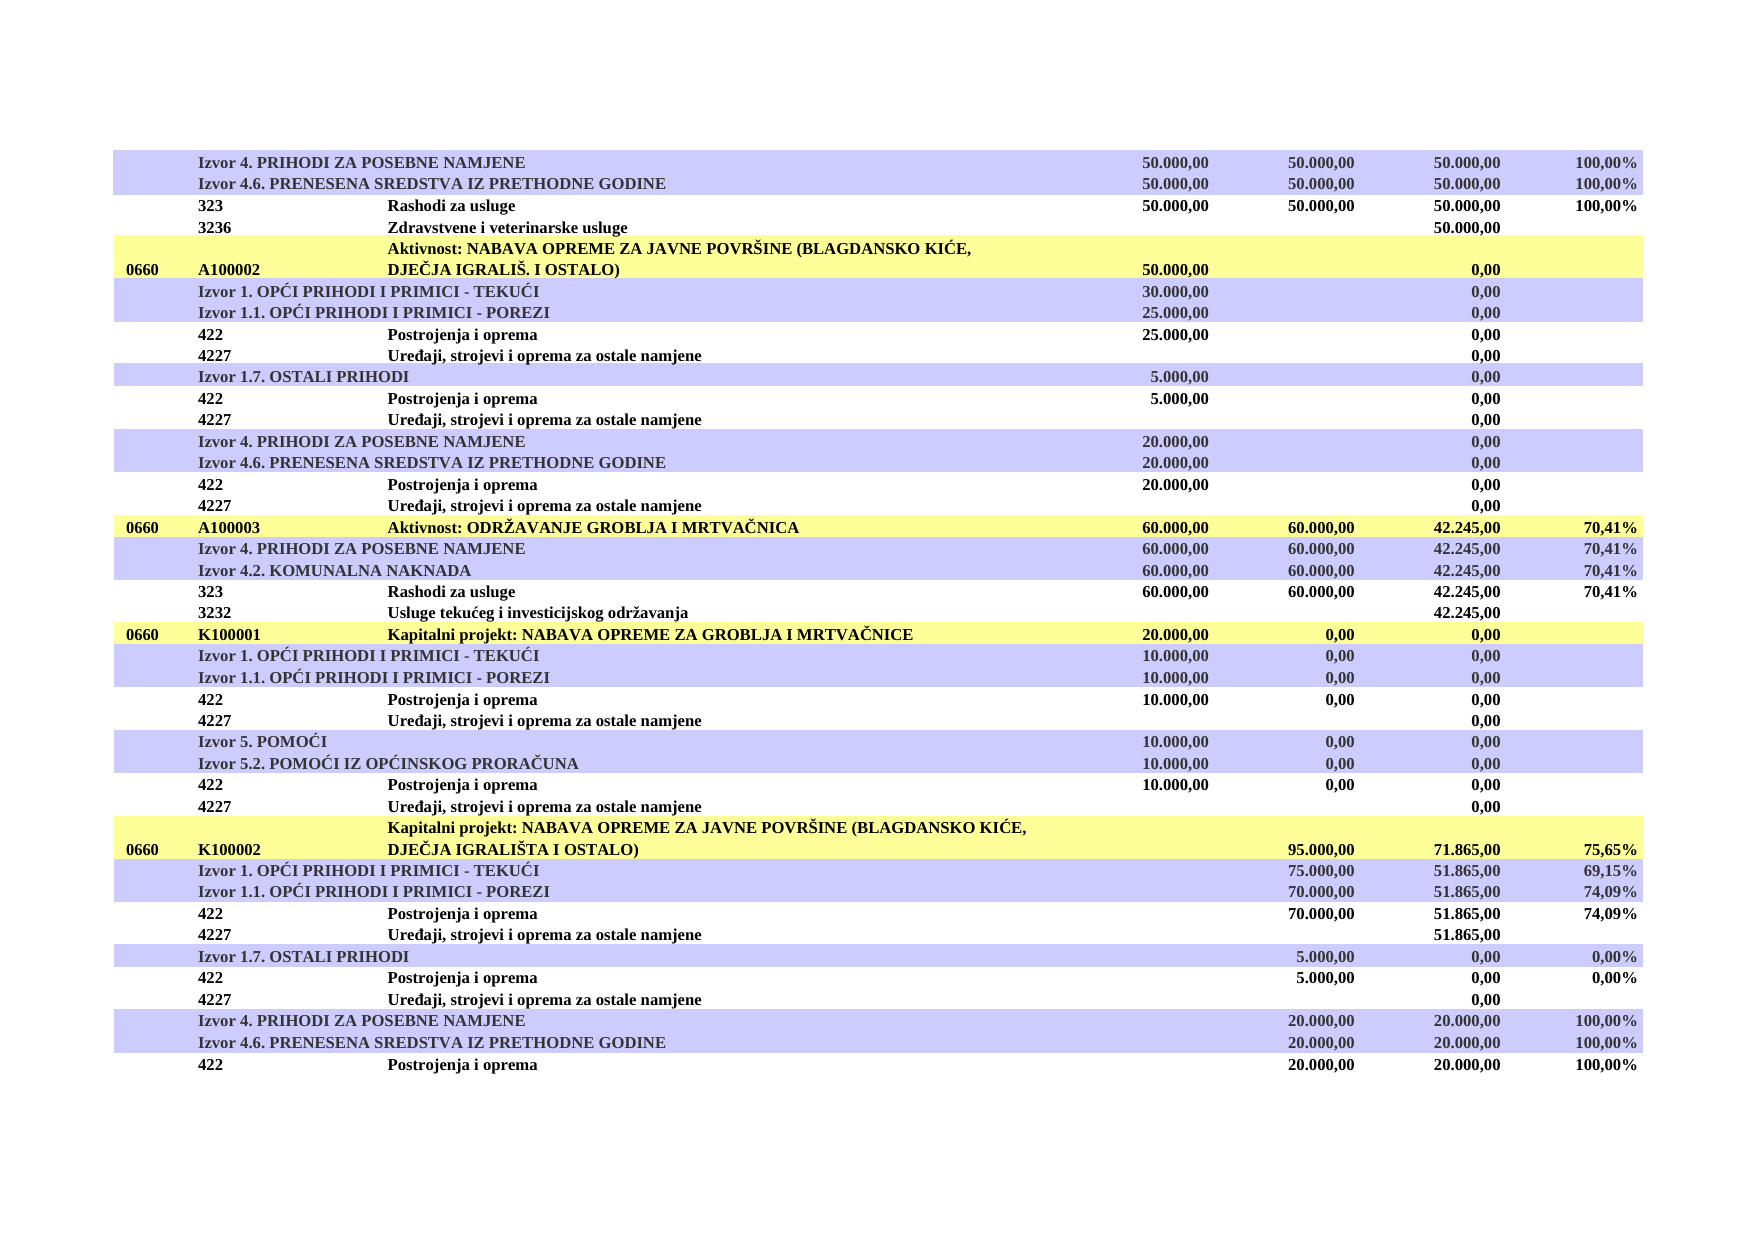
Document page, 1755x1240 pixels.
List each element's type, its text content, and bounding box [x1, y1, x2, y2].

table_cell Postrojenja i oprema [388, 773, 1089, 794]
table_cell 5.000,00 [1238, 967, 1383, 987]
table_cell 100,00% [1533, 1053, 1637, 1074]
table_cell 422 [198, 773, 387, 794]
table_cell [1090, 794, 1237, 816]
table_cell [115, 386, 198, 408]
table_cell 0,00 [1383, 687, 1533, 708]
table_cell [115, 601, 198, 622]
table_cell Uređaji, strojevi i oprema za ostale namjene [388, 923, 1089, 944]
table_cell 0,00 [1238, 687, 1383, 708]
table_cell 422 [198, 902, 387, 923]
table_cell [1533, 472, 1637, 494]
table_cell [115, 1053, 198, 1074]
table_cell [1533, 794, 1637, 816]
table_cell [1533, 344, 1637, 363]
table_cell 3232 [198, 601, 387, 622]
table_cell Postrojenja i oprema [388, 322, 1089, 344]
table_cell [1090, 923, 1237, 944]
table_cell Postrojenja i oprema [388, 472, 1089, 494]
table_cell 50.000,00 [1383, 215, 1533, 235]
table_cell 422 [198, 472, 387, 494]
table_cell 3236 [198, 215, 387, 235]
table_cell 60.000,00 [1090, 580, 1237, 601]
table_cell [115, 687, 198, 708]
table_cell [115, 322, 198, 344]
table_cell Postrojenja i oprema [388, 1053, 1089, 1074]
table_cell 4227 [198, 408, 387, 429]
table_cell [1238, 472, 1383, 494]
table_cell [1238, 322, 1383, 344]
table_cell [1533, 687, 1637, 708]
table_cell [1533, 322, 1637, 344]
table_cell 323 [198, 195, 387, 215]
table_cell Zdravstvene i veterinarske usluge [388, 215, 1089, 235]
table_cell 0,00 [1383, 794, 1533, 816]
table_cell [115, 494, 198, 515]
table_cell 42.245,00 [1383, 601, 1533, 622]
table_cell Uređaji, strojevi i oprema za ostale namjene [388, 344, 1089, 363]
table_cell [1238, 215, 1383, 235]
table_cell [1533, 923, 1637, 944]
table_cell [1090, 1053, 1237, 1074]
table_cell 51.865,00 [1383, 902, 1533, 923]
table_cell [115, 472, 198, 494]
table_cell [115, 794, 198, 816]
table_cell Rashodi za usluge [388, 195, 1089, 215]
table_cell 4227 [198, 923, 387, 944]
table_cell [1533, 601, 1637, 622]
table_cell 25.000,00 [1090, 322, 1237, 344]
table_cell 0,00 [1383, 386, 1533, 408]
table_cell 422 [198, 322, 387, 344]
table_cell 0,00 [1383, 709, 1533, 730]
table_cell [115, 344, 198, 363]
table_cell Uređaji, strojevi i oprema za ostale namjene [388, 794, 1089, 816]
table_cell [115, 773, 198, 794]
table_cell [115, 709, 198, 730]
table_cell [115, 988, 198, 1009]
table_cell [1533, 215, 1637, 235]
table_cell 20.000,00 [1090, 472, 1237, 494]
table_cell 0,00 [1383, 408, 1533, 429]
table_cell [1238, 344, 1383, 363]
table_cell [1533, 773, 1637, 794]
table_cell 0,00 [1238, 773, 1383, 794]
table_cell 10.000,00 [1090, 687, 1237, 708]
table_cell 0,00% [1533, 967, 1637, 987]
table_cell [1090, 494, 1237, 515]
table_cell [115, 408, 198, 429]
table_cell [115, 580, 198, 601]
table_cell 4227 [198, 794, 387, 816]
table_cell [1238, 923, 1383, 944]
table_cell [1533, 408, 1637, 429]
table_cell Postrojenja i oprema [388, 687, 1089, 708]
table_cell [115, 215, 198, 235]
table_cell [1533, 709, 1637, 730]
table_cell [1533, 988, 1637, 1009]
table_cell Rashodi za usluge [388, 580, 1089, 601]
table_cell 0,00 [1383, 967, 1533, 987]
table_cell [1238, 709, 1383, 730]
table_cell Uređaji, strojevi i oprema za ostale namjene [388, 494, 1089, 515]
table_cell [1090, 215, 1237, 235]
table_cell Postrojenja i oprema [388, 902, 1089, 923]
table_cell 70,41% [1533, 580, 1637, 601]
table_cell Uređaji, strojevi i oprema za ostale namjene [388, 408, 1089, 429]
table_cell 0,00 [1383, 322, 1533, 344]
table_cell [1090, 601, 1237, 622]
table_cell 51.865,00 [1383, 923, 1533, 944]
table_cell 20.000,00 [1383, 1053, 1533, 1074]
table_cell 4227 [198, 344, 387, 363]
table_cell 422 [198, 386, 387, 408]
table_cell [115, 195, 198, 215]
table_cell [1090, 344, 1237, 363]
table_cell [1238, 988, 1383, 1009]
table_cell 0,00 [1383, 988, 1533, 1009]
table_cell 0,00 [1383, 773, 1533, 794]
table_cell 323 [198, 580, 387, 601]
table_cell 50.000,00 [1238, 195, 1383, 215]
table_cell 0,00 [1383, 472, 1533, 494]
table_cell [115, 902, 198, 923]
table_cell 50.000,00 [1383, 195, 1533, 215]
table_cell 74,09% [1533, 902, 1637, 923]
table_cell [1533, 494, 1637, 515]
table_cell 70.000,00 [1238, 902, 1383, 923]
table_cell Uređaji, strojevi i oprema za ostale namjene [388, 988, 1089, 1009]
table_cell Uređaji, strojevi i oprema za ostale namjene [388, 709, 1089, 730]
table_cell [115, 967, 198, 987]
table_cell Usluge tekućeg i investicijskog održavanja [388, 601, 1089, 622]
table_cell [1090, 709, 1237, 730]
table_cell 0,00 [1383, 494, 1533, 515]
table_cell 422 [198, 967, 387, 987]
table_cell 60.000,00 [1238, 580, 1383, 601]
table_cell 4227 [198, 988, 387, 1009]
table_cell 4227 [198, 709, 387, 730]
table_cell 4227 [198, 494, 387, 515]
table_cell [1238, 601, 1383, 622]
table_cell 20.000,00 [1238, 1053, 1383, 1074]
table_cell 100,00% [1533, 195, 1637, 215]
table_cell [1090, 902, 1237, 923]
table_cell 10.000,00 [1090, 773, 1237, 794]
table_cell [1238, 408, 1383, 429]
table_cell [1238, 386, 1383, 408]
table_cell [1090, 967, 1237, 987]
table_cell 5.000,00 [1090, 386, 1237, 408]
table_cell [1238, 794, 1383, 816]
table_cell Postrojenja i oprema [388, 386, 1089, 408]
table_cell 422 [198, 687, 387, 708]
table_cell [1238, 494, 1383, 515]
table_cell [1533, 386, 1637, 408]
table_cell Postrojenja i oprema [388, 967, 1089, 987]
table_cell [1090, 988, 1237, 1009]
table_cell 422 [198, 1053, 387, 1074]
table_cell 42.245,00 [1383, 580, 1533, 601]
table_cell 50.000,00 [1090, 195, 1237, 215]
table_cell [115, 923, 198, 944]
table_cell [1090, 408, 1237, 429]
table_cell 0,00 [1383, 344, 1533, 363]
